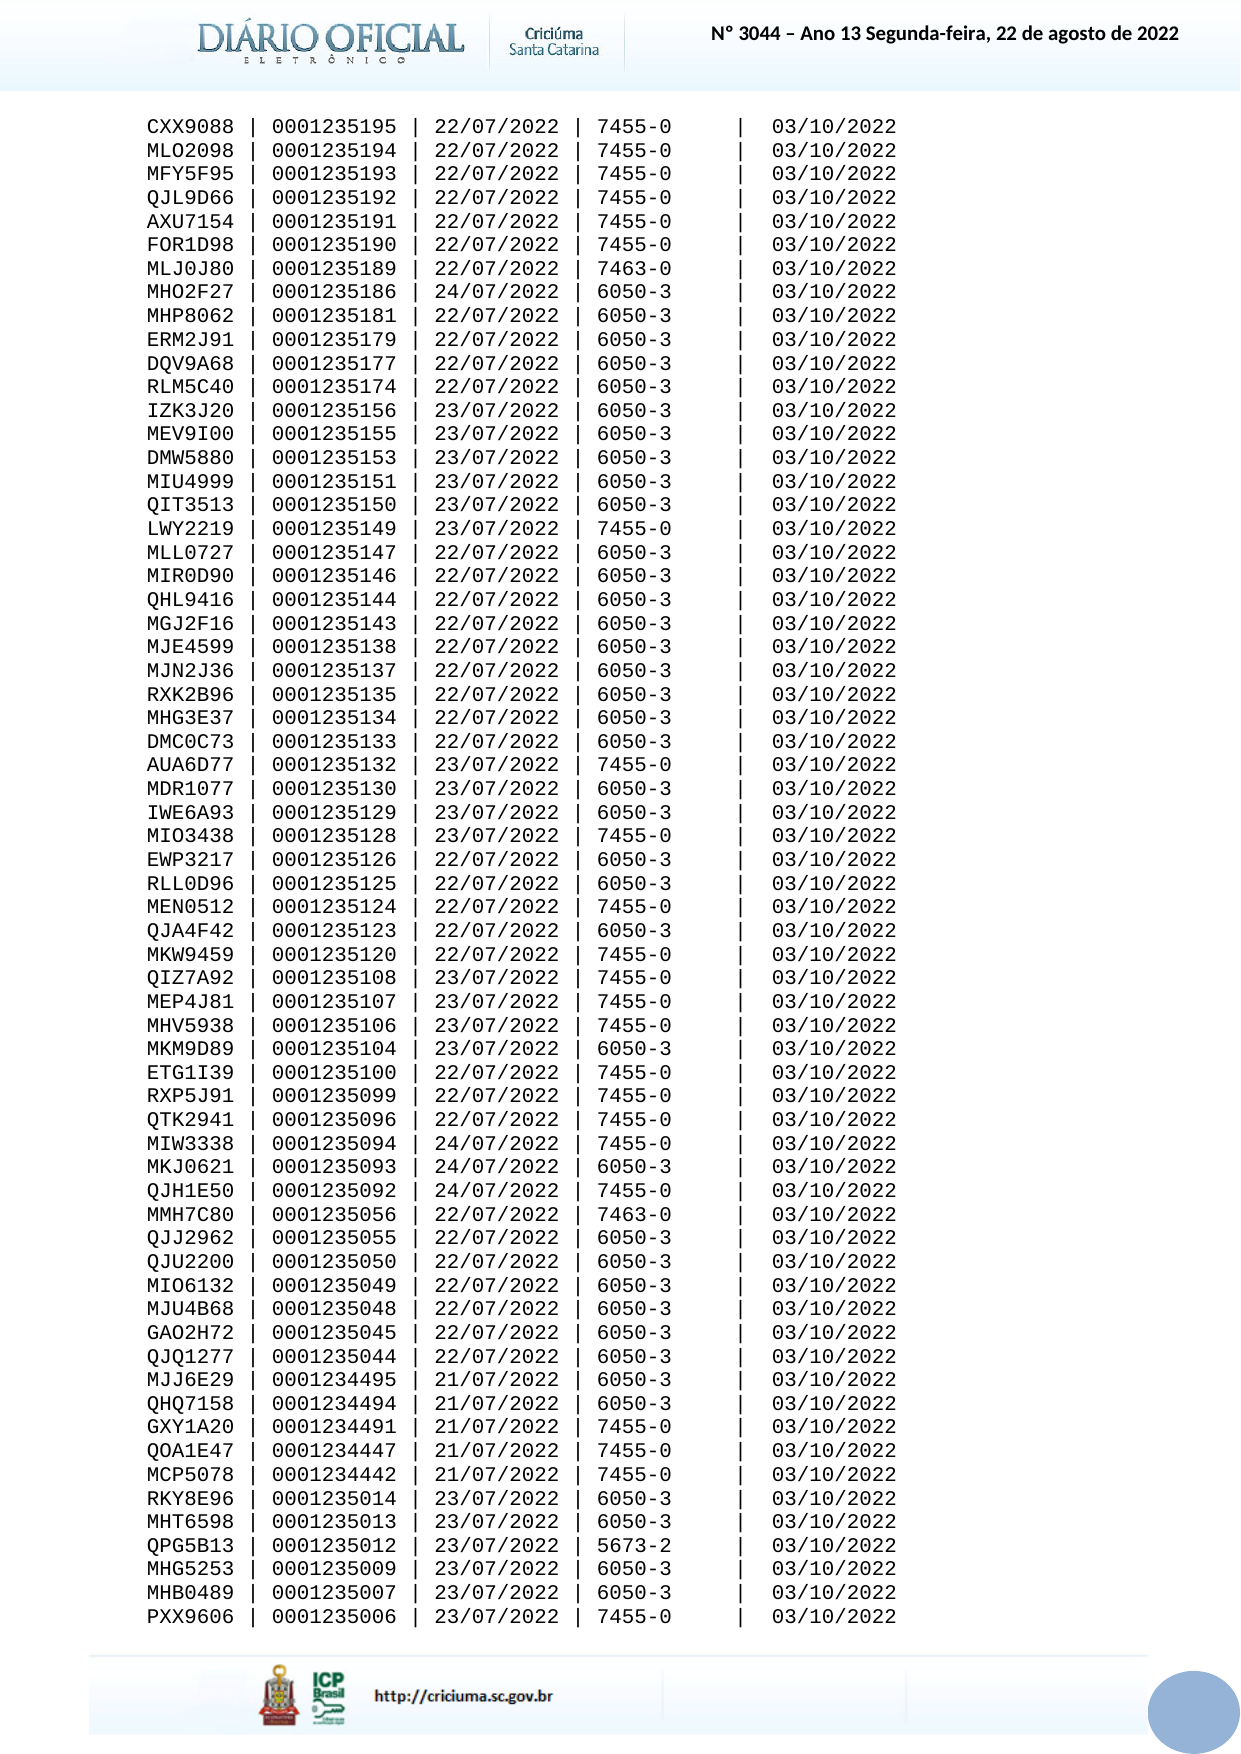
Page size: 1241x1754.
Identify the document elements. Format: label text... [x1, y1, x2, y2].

text AUA6D77 | 0001235132 | 23/07/2022 | 7455-0 | 03/10/2022 [59, 754, 1181, 778]
text MEN0512 | 0001235124 | 22/07/2022 | 7455-0 | 03/10/2022 [59, 896, 1181, 920]
text MHG3E37 | 0001235134 | 22/07/2022 | 6050-3 | 03/10/2022 [59, 707, 1181, 731]
text MLO2098 | 0001235194 | 22/07/2022 | 7455-0 | 03/10/2022 [59, 140, 1181, 163]
text ETG1I39 | 0001235100 | 22/07/2022 | 7455-0 | 03/10/2022 [59, 1062, 1181, 1086]
text QJH1E50 | 0001235092 | 24/07/2022 | 7455-0 | 03/10/2022 [59, 1180, 1181, 1204]
text QHQ7158 | 0001234494 | 21/07/2022 | 6050-3 | 03/10/2022 [59, 1393, 1181, 1417]
text QJA4F42 | 0001235123 | 22/07/2022 | 6050-3 | 03/10/2022 [59, 920, 1181, 944]
text IZK3J20 | 0001235156 | 23/07/2022 | 6050-3 | 03/10/2022 [59, 400, 1181, 423]
text MIW3338 | 0001235094 | 24/07/2022 | 7455-0 | 03/10/2022 [59, 1133, 1181, 1156]
text IWE6A93 | 0001235129 | 23/07/2022 | 6050-3 | 03/10/2022 [59, 802, 1181, 825]
text MHG5253 | 0001235009 | 23/07/2022 | 6050-3 | 03/10/2022 [59, 1558, 1181, 1582]
text GXY1A20 | 0001234491 | 21/07/2022 | 7455-0 | 03/10/2022 [59, 1417, 1181, 1440]
text QJQ1277 | 0001235044 | 22/07/2022 | 6050-3 | 03/10/2022 [59, 1346, 1181, 1369]
text QIZ7A92 | 0001235108 | 23/07/2022 | 7455-0 | 03/10/2022 [59, 967, 1181, 991]
text QPG5B13 | 0001235012 | 23/07/2022 | 5673-2 | 03/10/2022 [59, 1535, 1181, 1558]
text FOR1D98 | 0001235190 | 22/07/2022 | 7455-0 | 03/10/2022 [59, 234, 1181, 258]
text MDR1077 | 0001235130 | 23/07/2022 | 6050-3 | 03/10/2022 [59, 778, 1181, 802]
text MJE4599 | 0001235138 | 22/07/2022 | 6050-3 | 03/10/2022 [59, 636, 1181, 660]
text QIT3513 | 0001235150 | 23/07/2022 | 6050-3 | 03/10/2022 [59, 494, 1181, 518]
text MHB0489 | 0001235007 | 23/07/2022 | 6050-3 | 03/10/2022 [59, 1582, 1181, 1606]
text MKJ0621 | 0001235093 | 24/07/2022 | 6050-3 | 03/10/2022 [59, 1156, 1181, 1180]
text MEP4J81 | 0001235107 | 23/07/2022 | 7455-0 | 03/10/2022 [59, 991, 1181, 1014]
text MCP5078 | 0001234442 | 21/07/2022 | 7455-0 | 03/10/2022 [59, 1464, 1181, 1487]
text MIU4999 | 0001235151 | 23/07/2022 | 6050-3 | 03/10/2022 [59, 471, 1181, 494]
text EWP3217 | 0001235126 | 22/07/2022 | 6050-3 | 03/10/2022 [59, 849, 1181, 873]
text PXX9606 | 0001235006 | 23/07/2022 | 7455-0 | 03/10/2022 [59, 1606, 1181, 1629]
text RXP5J91 | 0001235099 | 22/07/2022 | 7455-0 | 03/10/2022 [59, 1086, 1181, 1109]
text DMC0C73 | 0001235133 | 22/07/2022 | 6050-3 | 03/10/2022 [59, 731, 1181, 754]
text MHP8062 | 0001235181 | 22/07/2022 | 6050-3 | 03/10/2022 [59, 305, 1181, 329]
text RLL0D96 | 0001235125 | 22/07/2022 | 6050-3 | 03/10/2022 [59, 873, 1181, 896]
text CXX9088 | 0001235195 | 22/07/2022 | 7455-0 | 03/10/2022 [59, 116, 1181, 140]
text MIO6132 | 0001235049 | 22/07/2022 | 6050-3 | 03/10/2022 [59, 1275, 1181, 1298]
text MHV5938 | 0001235106 | 23/07/2022 | 7455-0 | 03/10/2022 [59, 1014, 1181, 1038]
text MHO2F27 | 0001235186 | 24/07/2022 | 6050-3 | 03/10/2022 [59, 282, 1181, 305]
text ERM2J91 | 0001235179 | 22/07/2022 | 6050-3 | 03/10/2022 [59, 329, 1181, 352]
text MHT6598 | 0001235013 | 23/07/2022 | 6050-3 | 03/10/2022 [59, 1511, 1181, 1535]
text MKW9459 | 0001235120 | 22/07/2022 | 7455-0 | 03/10/2022 [59, 944, 1181, 967]
text QJJ2962 | 0001235055 | 22/07/2022 | 6050-3 | 03/10/2022 [59, 1227, 1181, 1251]
text MGJ2F16 | 0001235143 | 22/07/2022 | 6050-3 | 03/10/2022 [59, 613, 1181, 636]
text MIR0D90 | 0001235146 | 22/07/2022 | 6050-3 | 03/10/2022 [59, 565, 1181, 589]
text QOA1E47 | 0001234447 | 21/07/2022 | 7455-0 | 03/10/2022 [59, 1440, 1181, 1464]
text MIO3438 | 0001235128 | 23/07/2022 | 7455-0 | 03/10/2022 [59, 825, 1181, 849]
text RKY8E96 | 0001235014 | 23/07/2022 | 6050-3 | 03/10/2022 [59, 1487, 1181, 1511]
text MLL0727 | 0001235147 | 22/07/2022 | 6050-3 | 03/10/2022 [59, 542, 1181, 565]
text MEV9I00 | 0001235155 | 23/07/2022 | 6050-3 | 03/10/2022 [59, 423, 1181, 447]
text MMH7C80 | 0001235056 | 22/07/2022 | 7463-0 | 03/10/2022 [59, 1204, 1181, 1227]
text MKM9D89 | 0001235104 | 23/07/2022 | 6050-3 | 03/10/2022 [59, 1038, 1181, 1062]
text MFY5F95 | 0001235193 | 22/07/2022 | 7455-0 | 03/10/2022 [59, 163, 1181, 187]
text RXK2B96 | 0001235135 | 22/07/2022 | 6050-3 | 03/10/2022 [59, 683, 1181, 707]
text QHL9416 | 0001235144 | 22/07/2022 | 6050-3 | 03/10/2022 [59, 589, 1181, 613]
text QTK2941 | 0001235096 | 22/07/2022 | 7455-0 | 03/10/2022 [59, 1109, 1181, 1133]
text GAO2H72 | 0001235045 | 22/07/2022 | 6050-3 | 03/10/2022 [59, 1322, 1181, 1346]
text QJU2200 | 0001235050 | 22/07/2022 | 6050-3 | 03/10/2022 [59, 1251, 1181, 1275]
text MJJ6E29 | 0001234495 | 21/07/2022 | 6050-3 | 03/10/2022 [59, 1369, 1181, 1393]
text MJU4B68 | 0001235048 | 22/07/2022 | 6050-3 | 03/10/2022 [59, 1298, 1181, 1322]
text DQV9A68 | 0001235177 | 22/07/2022 | 6050-3 | 03/10/2022 [59, 352, 1181, 376]
text AXU7154 | 0001235191 | 22/07/2022 | 7455-0 | 03/10/2022 [59, 211, 1181, 234]
text QJL9D66 | 0001235192 | 22/07/2022 | 7455-0 | 03/10/2022 [59, 187, 1181, 211]
text MJN2J36 | 0001235137 | 22/07/2022 | 6050-3 | 03/10/2022 [59, 660, 1181, 683]
text LWY2219 | 0001235149 | 23/07/2022 | 7455-0 | 03/10/2022 [59, 518, 1181, 542]
text DMW5880 | 0001235153 | 23/07/2022 | 6050-3 | 03/10/2022 [59, 447, 1181, 471]
text MLJ0J80 | 0001235189 | 22/07/2022 | 7463-0 | 03/10/2022 [59, 258, 1181, 282]
text RLM5C40 | 0001235174 | 22/07/2022 | 6050-3 | 03/10/2022 [59, 376, 1181, 400]
